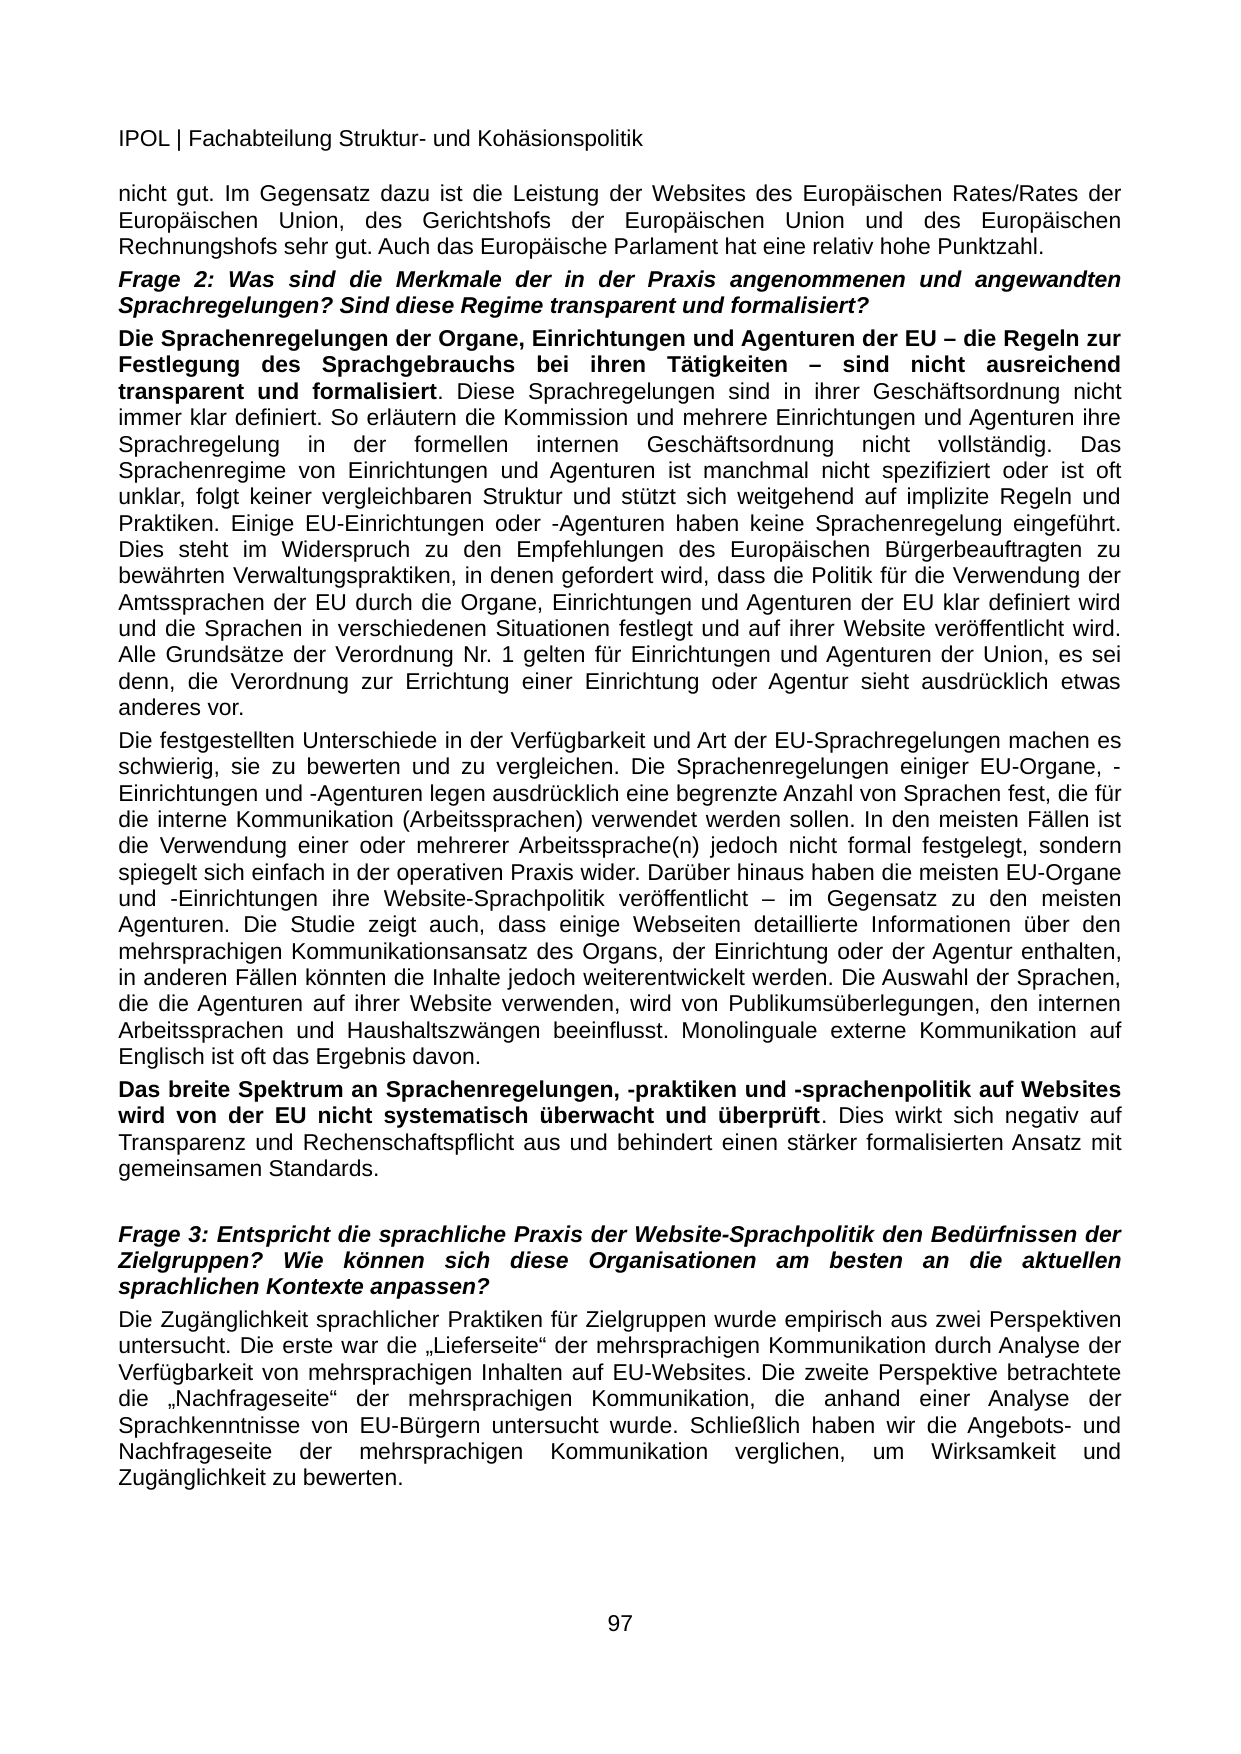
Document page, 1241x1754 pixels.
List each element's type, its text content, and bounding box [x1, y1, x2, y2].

text nicht gut. Im Gegensatz dazu ist die Leistung der Websites des Europäischen Rates/Rates der Europäischen Union, des Gerichtshofs der Europäischen Union und des Europäischen Rechnungshofs sehr gut. Auch das Europäische Parlament hat eine relativ hohe Punktzahl. [118, 180, 1122, 259]
text Die festgestellten Unterschiede in der Verfügbarkeit und Art der EU-Sprachregelungen machen es schwierig, sie zu bewerten und zu vergleichen. Die Sprachenregelungen einiger EU-Organe, -Einrichtungen und -Agenturen legen ausdrücklich eine begrenzte Anzahl von Sprachen fest, die für die interne Kommunikation (Arbeitssprachen) verwendet werden sollen. In den meisten Fällen ist die Verwendung einer oder mehrerer Arbeitssprache(n) jedoch nicht formal festgelegt, sondern spiegelt sich einfach in der operativen Praxis wider. Darüber hinaus haben die meisten EU-Organe und -Einrichtungen ihre Website-Sprachpolitik veröffentlicht – im Gegensatz zu den meisten Agenturen. Die Studie zeigt auch, dass einige Webseiten detaillierte Informationen über den mehrsprachigen Kommunikationsansatz des Organs, der Einrichtung oder der Agentur enthalten, in anderen Fällen könnten die Inhalte jedoch weiterentwickelt werden. Die Auswahl der Sprachen, die die Agenturen auf ihrer Website verwenden, wird von Publikumsüberlegungen, den internen Arbeitssprachen und Haushaltszwängen beeinflusst. Monolinguale externe Kommunikation auf Englisch ist oft das Ergebnis davon. [118, 727, 1122, 1069]
text Frage 3: Entspricht die sprachliche Praxis der Website-Sprachpolitik den Bedürfnissen der Zielgruppen? Wie können sich diese Organisationen am besten an die aktuellen sprachlichen Kontexte anpassen? [118, 1221, 1122, 1300]
text Frage 2: Was sind die Merkmale der in der Praxis angenommenen und angewandten Sprachregelungen? Sind diese Regime transparent und formalisiert? [118, 266, 1122, 319]
text Das breite Spektrum an Sprachenregelungen, -praktiken und -sprachenpolitik auf Websites wird von der EU nicht systematisch überwacht und überprüft. Dies wirkt sich negativ auf Transparenz und Rechenschaftspflicht aus und behindert einen stärker formalisierten Ansatz mit gemeinsamen Standards. [118, 1076, 1122, 1181]
text Die Sprachenregelungen der Organe, Einrichtungen und Agenturen der EU – die Regeln zur Festlegung des Sprachgebrauchs bei ihren Tätigkeiten – sind nicht ausreichend transparent und formalisiert. Diese Sprachregelungen sind in ihrer Geschäftsordnung nicht immer klar definiert. So erläutern die Kommission und mehrere Einrichtungen und Agenturen ihre Sprachregelung in der formellen internen Geschäftsordnung nicht vollständig. Das Sprachenregime von Einrichtungen und Agenturen ist manchmal nicht spezifiziert oder ist oft unklar, folgt keiner vergleichbaren Struktur und stützt sich weitgehend auf implizite Regeln und Praktiken. Einige EU-Einrichtungen oder -Agenturen haben keine Sprachenregelung eingeführt. Dies steht im Widerspruch zu den Empfehlungen des Europäischen Bürgerbeauftragten zu bewährten Verwaltungspraktiken, in denen gefordert wird, dass die Politik für die Verwendung der Amtssprachen der EU durch die Organe, Einrichtungen und Agenturen der EU klar definiert wird und die Sprachen in verschiedenen Situationen festlegt und auf ihrer Website veröffentlicht wird. Alle Grundsätze der Verordnung Nr. 1 gelten für Einrichtungen und Agenturen der Union, es sei denn, die Verordnung zur Errichtung einer Einrichtung oder Agentur sieht ausdrücklich etwas anderes vor. [118, 325, 1122, 720]
text Die Zugänglichkeit sprachlicher Praktiken für Zielgruppen wurde empirisch aus zwei Perspektiven untersucht. Die erste war die „Lieferseite“ der mehrsprachigen Kommunikation durch Analyse der Verfügbarkeit von mehrsprachigen Inhalten auf EU-Websites. Die zweite Perspektive betrachtete die „Nachfrageseite“ der mehrsprachigen Kommunikation, die anhand einer Analyse der Sprachkenntnisse von EU-Bürgern untersucht wurde. Schließlich haben wir die Angebots- und Nachfrageseite der mehrsprachigen Kommunikation verglichen, um Wirksamkeit und Zugänglichkeit zu bewerten. [118, 1306, 1122, 1491]
